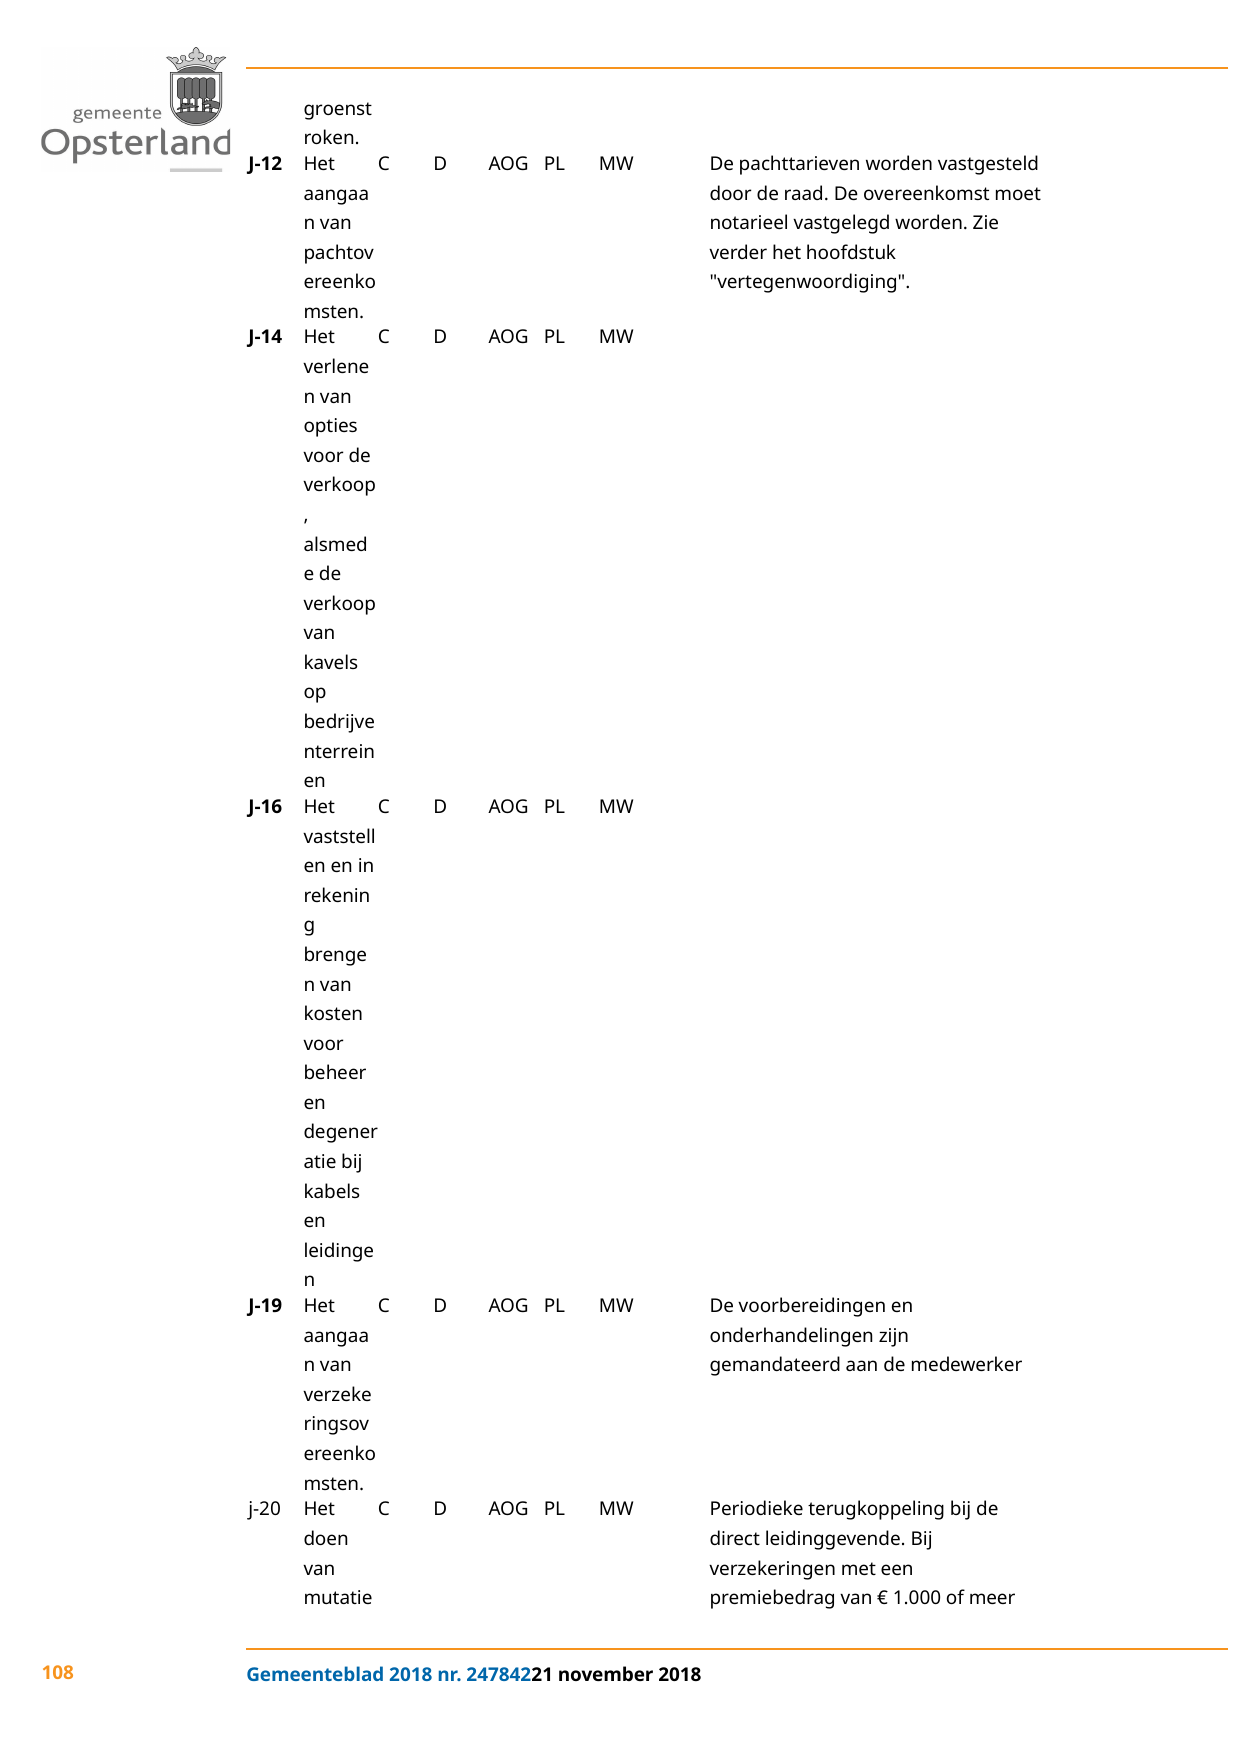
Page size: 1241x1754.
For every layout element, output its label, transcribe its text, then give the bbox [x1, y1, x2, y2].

table_cell [433, 95, 488, 150]
picture [41, 47, 231, 172]
table_cell [654, 324, 709, 793]
table_cell PL [544, 324, 599, 793]
table_cell AOG [488, 793, 543, 1292]
table_cell MW [599, 1292, 654, 1496]
table_cell D [433, 1292, 488, 1496]
table_cell D [433, 150, 488, 324]
table_cell [654, 1496, 709, 1610]
table_cell Het verlenen van opties voor de verkoop, alsmede de verkoop van kavels op bedrijventerreinen [303, 324, 378, 793]
table_cell AOG [488, 1292, 543, 1496]
table_cell [544, 95, 599, 150]
table_cell C [378, 324, 433, 793]
table_cell J-19 [248, 1292, 303, 1496]
table_cell AOG [488, 150, 543, 324]
table_cell groenstroken. [303, 95, 378, 150]
table_cell AOG [488, 324, 543, 793]
table_cell MW [599, 150, 654, 324]
table_cell [709, 324, 1041, 793]
table_cell PL [544, 150, 599, 324]
table_cell MW [599, 793, 654, 1292]
table_cell [654, 95, 709, 150]
table_cell C [378, 793, 433, 1292]
table_cell [1041, 793, 1152, 1292]
table_cell D [433, 1496, 488, 1610]
table_cell [1041, 1496, 1152, 1610]
table_cell [1041, 95, 1152, 150]
table_cell Het aangaan van verzekeringsovereenkomsten. [303, 1292, 378, 1496]
table_cell [599, 95, 654, 150]
table_cell C [378, 1496, 433, 1610]
table_cell [654, 1292, 709, 1496]
table_cell PL [544, 793, 599, 1292]
table_cell [1041, 324, 1152, 793]
table_cell Het doen van mutatie [303, 1496, 378, 1610]
table_cell j-20 [248, 1496, 303, 1610]
table_cell [248, 95, 303, 150]
table_cell [378, 95, 433, 150]
table_cell PL [544, 1496, 599, 1610]
table_cell D [433, 793, 488, 1292]
table_cell [654, 150, 709, 324]
table_cell J-14 [248, 324, 303, 793]
table_cell De pachttarieven worden vastgesteld door de raad. De overeenkomst moet notarieel vastgelegd worden. Zie verder het hoofdstuk "vertegenwoordiging". [709, 150, 1041, 324]
table_cell Het vaststellen en in rekening brengen van kosten voor beheer en degeneratie bij kabels en leidingen [303, 793, 378, 1292]
table_cell D [433, 324, 488, 793]
table_cell PL [544, 1292, 599, 1496]
table_cell [1041, 1292, 1152, 1496]
table_cell MW [599, 324, 654, 793]
table_cell J-16 [248, 793, 303, 1292]
table_cell Het aangaan van pachtovereenkomsten. [303, 150, 378, 324]
table_cell Periodieke terugkoppeling bij de direct leidinggevende. Bij verzekeringen met een premiebedrag van € 1.000 of meer [709, 1496, 1041, 1610]
table_cell [654, 793, 709, 1292]
table_cell [1041, 150, 1152, 324]
table_cell [709, 793, 1041, 1292]
table_cell [709, 95, 1041, 150]
table_cell De voorbereidingen en onderhandelingen zijn gemandateerd aan de medewerker [709, 1292, 1041, 1496]
table_cell AOG [488, 1496, 543, 1610]
table_cell C [378, 1292, 433, 1496]
table_cell MW [599, 1496, 654, 1610]
table_cell J-12 [248, 150, 303, 324]
table_cell [488, 95, 543, 150]
table_cell C [378, 150, 433, 324]
